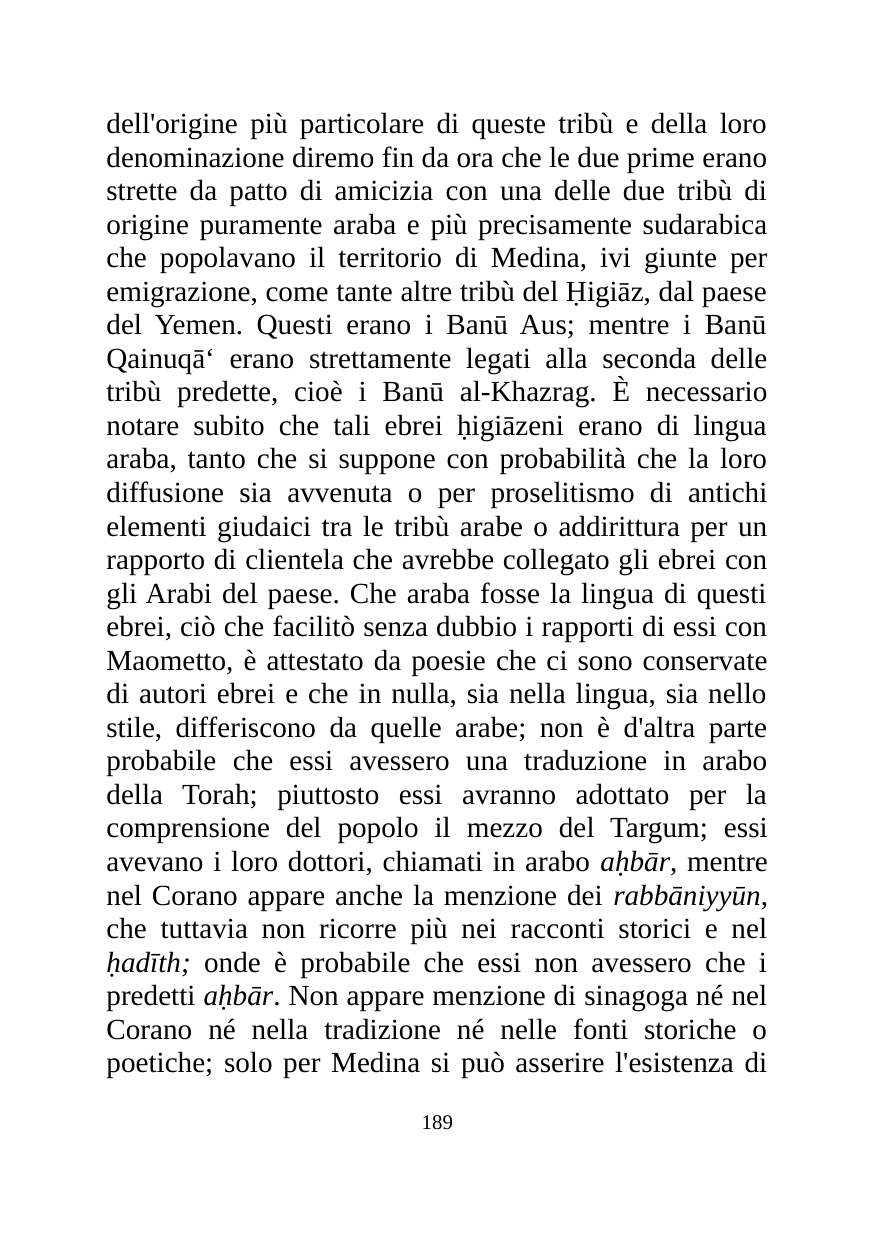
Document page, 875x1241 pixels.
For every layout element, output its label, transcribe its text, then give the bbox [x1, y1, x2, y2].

text dell'origine più particolare di queste tribù e della loro denominazione diremo fin da ora che le due prime erano strette da patto di amicizia con una delle due tribù di origine puramente araba e più precisamente sudarabica che popolavano il territorio di Medina, ivi giunte per emigrazione, come tante altre tribù del Ḥigiāz, dal paese del Yemen. Questi erano i Banū Aus; mentre i Banū Qainuqā‘ erano strettamente legati alla seconda delle tribù predette, cioè i Banū al-Khazrag. È necessario notare subito che tali ebrei ḥigiāzeni erano di lingua araba, tanto che si suppone con probabilità che la loro diffusione sia avvenuta o per proselitismo di antichi elementi giudaici tra le tribù arabe o addirittura per un rapporto di clientela che avrebbe collegato gli ebrei con gli Arabi del paese. Che araba fosse la lingua di questi ebrei, ciò che facilitò senza dubbio i rapporti di essi con Maometto, è attestato da poesie che ci sono conservate di autori ebrei e che in nulla, sia nella lingua, sia nello stile, differiscono da quelle arabe; non è d'altra parte probabile che essi avessero una traduzione in arabo della Torah; piuttosto essi avranno adottato per la comprensione del popolo il mezzo del Targum; essi avevano i loro dottori, chiamati in arabo aḥbār, mentre nel Corano appare anche la menzione dei rabbāniyyūn, che tuttavia non ricorre più nei racconti storici e nel ḥadīth; onde è probabile che essi non avessero che i predetti aḥbār. Non appare menzione di sinagoga né nel Corano né nella tradizione né nelle fonti storiche o poetiche; solo per Medina si può asserire l'esistenza di [106, 106, 768, 1079]
